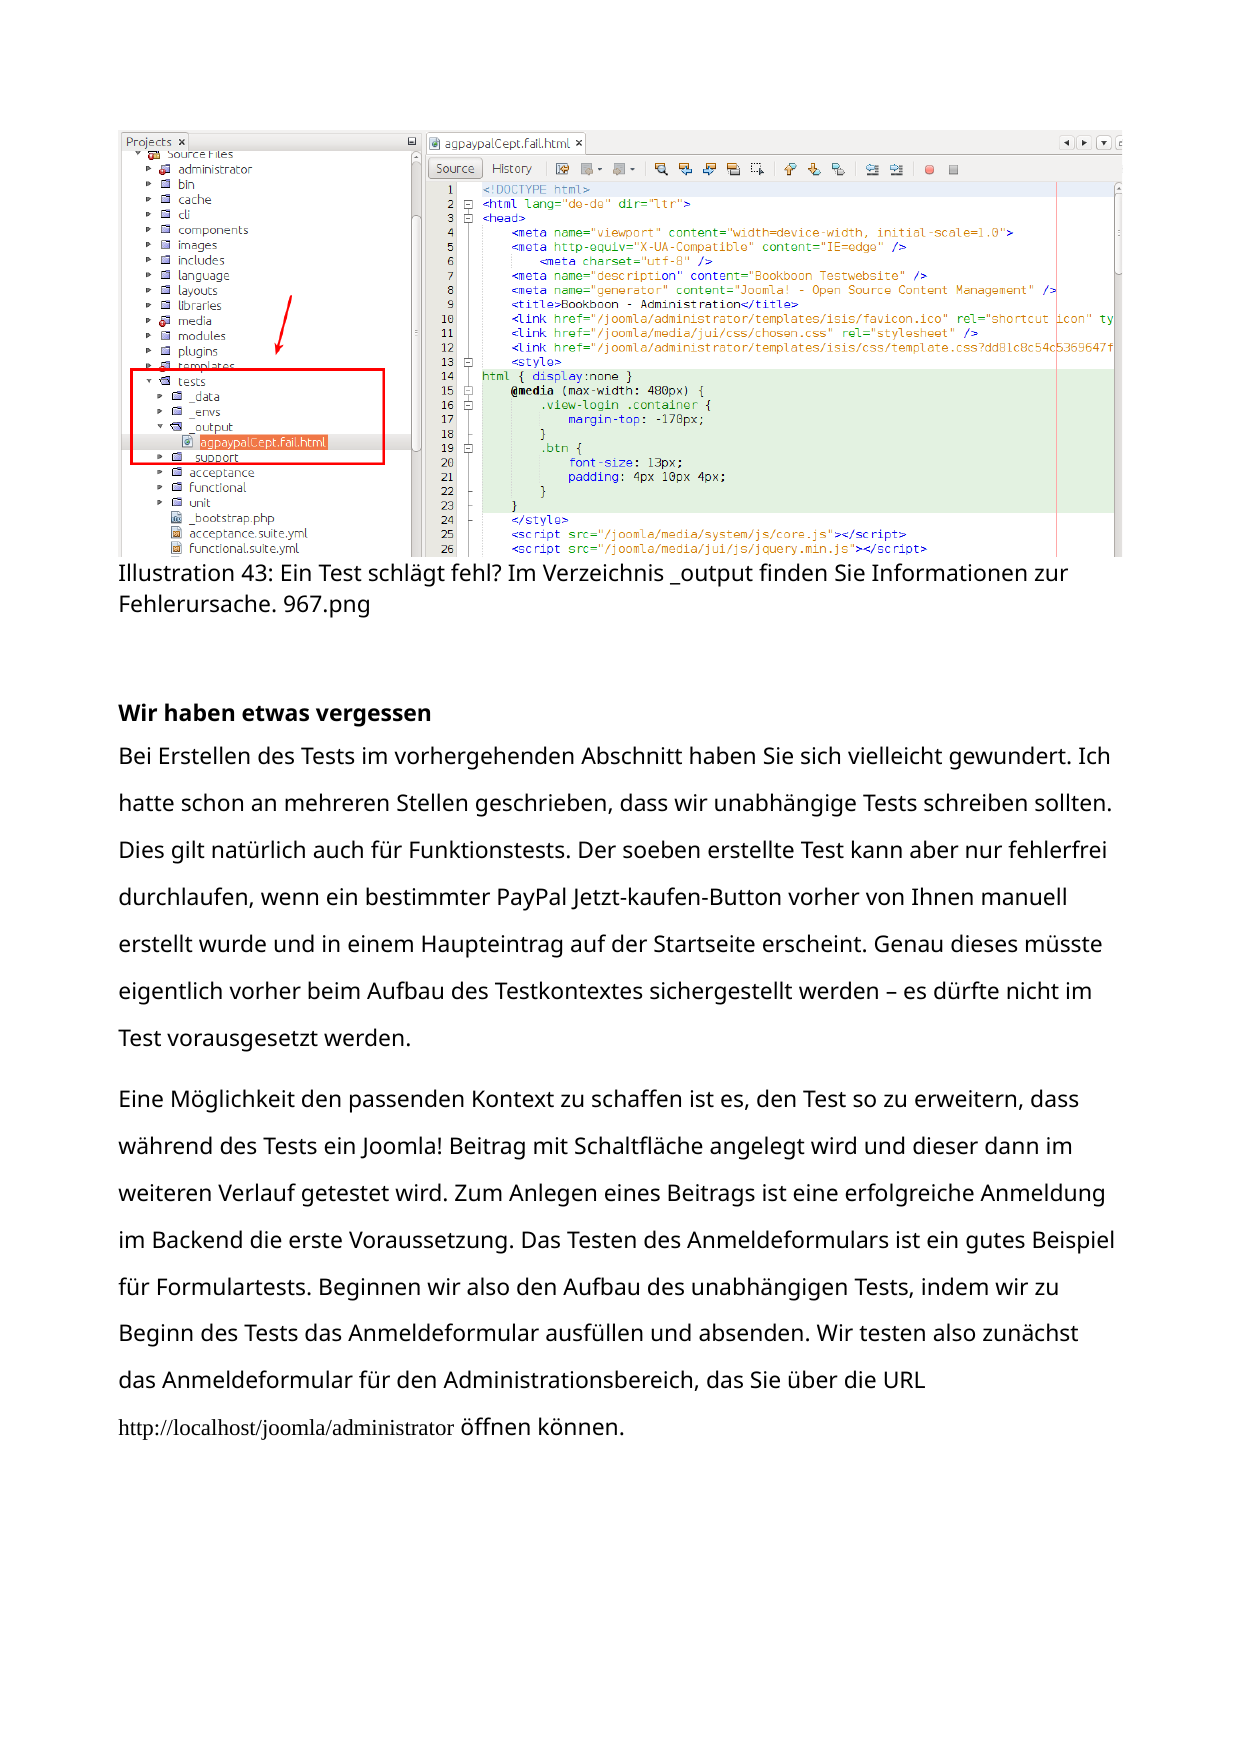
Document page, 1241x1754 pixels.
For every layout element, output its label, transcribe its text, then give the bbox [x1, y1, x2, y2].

picture [118, 130, 1123, 557]
subtitle Wir haben etwas vergessen [118, 696, 1122, 728]
text Illustration 43: Ein Test schlägt fehl? Im Verzeichnis _output finden Sie Informationen zur Fehlerursache. 967.png [118, 557, 1122, 619]
text Eine Möglichkeit den passenden Kontext zu schaffen ist es, den Test so zu erweitern, dass während des Tests ein Joomla! Beitrag mit Schaltfläche angelegt wird und dieser dann im weiteren Verlauf getestet wird. Zum Anlegen eines Beitrags ist eine erfolgreiche Anmeldung im Backend die erste Voraussetzung. Das Testen des Anmeldeformulars ist ein gutes Beispiel für Formulartests. Beginnen wir also den Aufbau des unabhängigen Tests, indem wir zu Beginn des Tests das Anmeldeformular ausfüllen und absenden. Wir testen also zunächst das Anmeldeformular für den Administrationsbereich, das Sie über die URL http://localhost/joomla/administrator öffnen können. [118, 1083, 1122, 1442]
text Bei Erstellen des Tests im vorhergehenden Abschnitt haben Sie sich vielleicht gewundert. Ich hatte schon an mehreren Stellen geschrieben, dass wir unabhängige Tests schreiben sollten. Dies gilt natürlich auch für Funktionstests. Der soeben erstellte Test kann aber nur fehlerfrei durchlaufen, wenn ein bestimmter PayPal Jetzt-kaufen-Button vorher von Ihnen manuell erstellt wurde und in einem Haupteintrag auf der Startseite erscheint. Genau dieses müsste eigentlich vorher beim Aufbau des Testkontextes sichergestellt werden – es dürfte nicht im Test vorausgesetzt werden. [118, 740, 1122, 1053]
